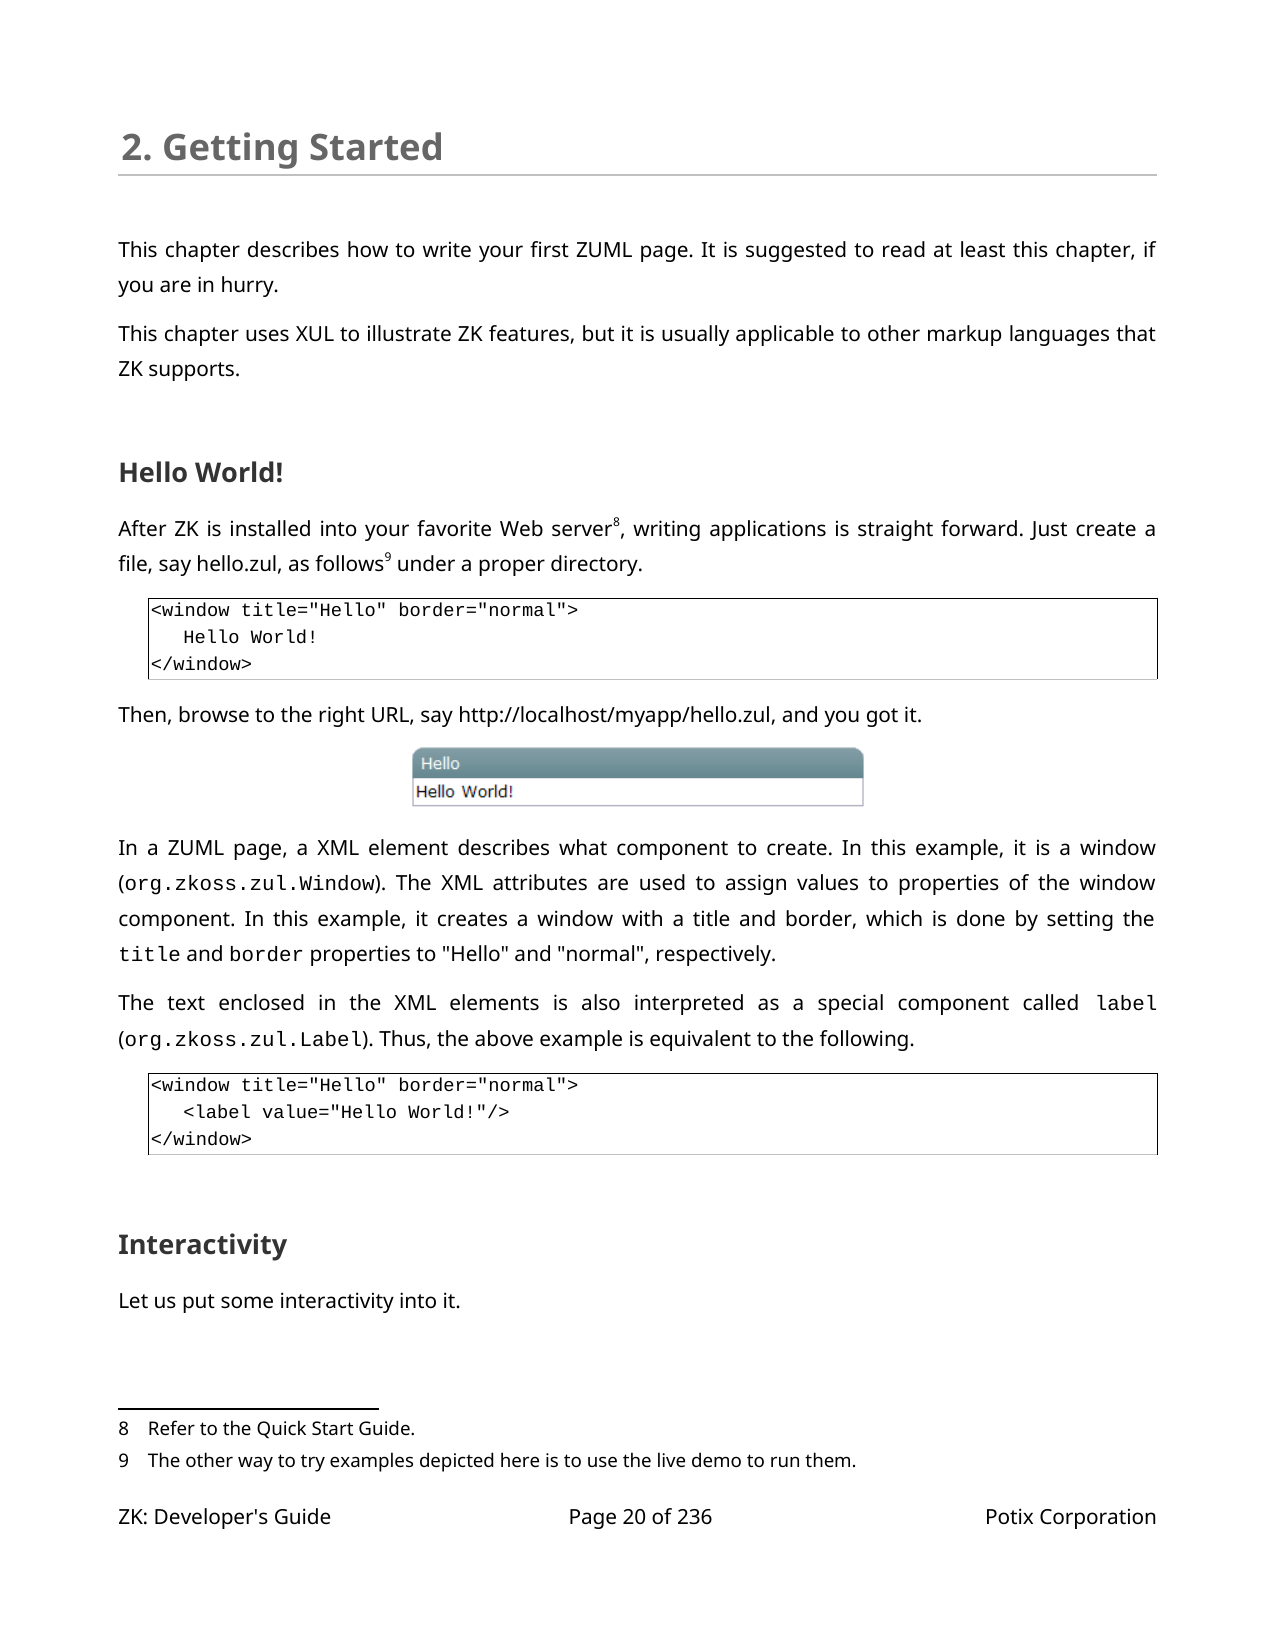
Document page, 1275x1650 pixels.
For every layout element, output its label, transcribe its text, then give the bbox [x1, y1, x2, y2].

text </window> [149, 1127, 1157, 1154]
text The text enclosed in the XML elements is also interpreted as a special component called label (org.zkoss.zul.Label). Thus, the above example is equivalent to the following. [118, 988, 1157, 1052]
subtitle Hello World! [118, 453, 1157, 490]
subtitle 2. Getting Started [118, 118, 1157, 174]
text <window title="Hello" border="normal"> [149, 1074, 1157, 1097]
text The other way to try examples depicted here is to use the live demo to run them. [118, 1447, 1157, 1473]
subtitle Interactivity [118, 1225, 1157, 1262]
text Hello World! [149, 625, 1157, 649]
text In a ZUML page, a XML element describes what component to create. In this example, it is a window (org.zkoss.zul.Window). The XML attributes are used to assign values to properties of the window component. In this example, it creates a window with a title and border, which is done by setting the title and border properties to "Hello" and "normal", respectively. [118, 749, 1157, 968]
picture [410, 746, 865, 809]
text <window title="Hello" border="normal"> [149, 599, 1157, 622]
text </window> [149, 652, 1157, 679]
text This chapter uses XUL to illustrate ZK features, but it is usually applicable to other markup languages that ZK supports. [118, 319, 1157, 382]
text Let us put some interactivity into it. [118, 1286, 1157, 1314]
text This chapter describes how to write your first ZUML page. It is suggested to read at least this chapter, if you are in hurry. [118, 235, 1157, 298]
text After ZK is installed into your favorite Web server, writing applications is straight forward. Just create a file, say hello.zul, as follows under a proper directory. [118, 514, 1157, 577]
text <label value="Hello World!"/> [149, 1100, 1157, 1124]
text Then, browse to the right URL, say http://localhost/myapp/hello.zul, and you got it. [118, 700, 1157, 728]
text Refer to the Quick Start Guide. [118, 1416, 1157, 1441]
